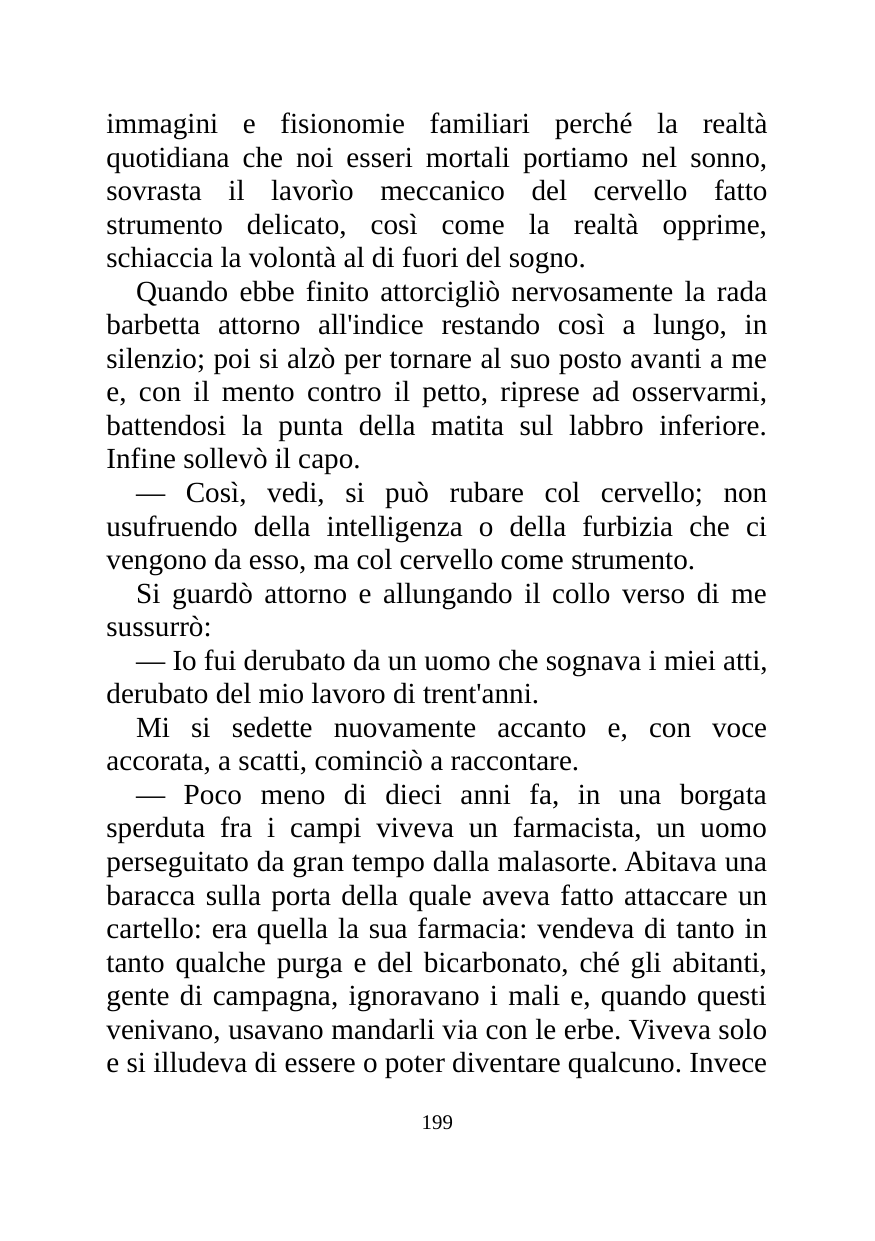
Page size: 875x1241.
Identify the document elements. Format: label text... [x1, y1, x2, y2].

text — Poco meno di dieci anni fa, in una borgata sperduta fra i campi viveva un farmacista, un uomo perseguitato da gran tempo dalla malasorte. Abitava una baracca sulla porta della quale aveva fatto attaccare un cartello: era quella la sua farmacia: vendeva di tanto in tanto qualche purga e del bicarbonato, ché gli abitanti, gente di campagna, ignoravano i mali e, quando questi venivano, usavano mandarli via con le erbe. Viveva solo e si illudeva di essere o poter diventare qualcuno. Invece [106, 777, 768, 1079]
text Quando ebbe finito attorcigliò nervosamente la rada barbetta attorno all'indice restando così a lungo, in silenzio; poi si alzò per tornare al suo posto avanti a me e, con il mento contro il petto, riprese ad osservarmi, battendosi la punta della matita sul labbro inferiore. Infine sollevò il capo. [106, 274, 768, 475]
text — Così, vedi, si può rubare col cervello; non usufruendo della intelligenza o della furbizia che ci vengono da esso, ma col cervello come strumento. [106, 475, 768, 576]
text immagini e fisionomie familiari perché la realtà quotidiana che noi esseri mortali portiamo nel sonno, sovrasta il lavorìo meccanico del cervello fatto strumento delicato, così come la realtà opprime, schiaccia la volontà al di fuori del sogno. [106, 106, 768, 274]
text — Io fui derubato da un uomo che sognava i miei atti, derubato del mio lavoro di trent'anni. [106, 643, 768, 710]
text Mi si sedette nuovamente accanto e, con voce accorata, a scatti, cominciò a raccontare. [106, 710, 768, 777]
text Si guardò attorno e allungando il collo verso di me sussurrò: [106, 576, 768, 643]
